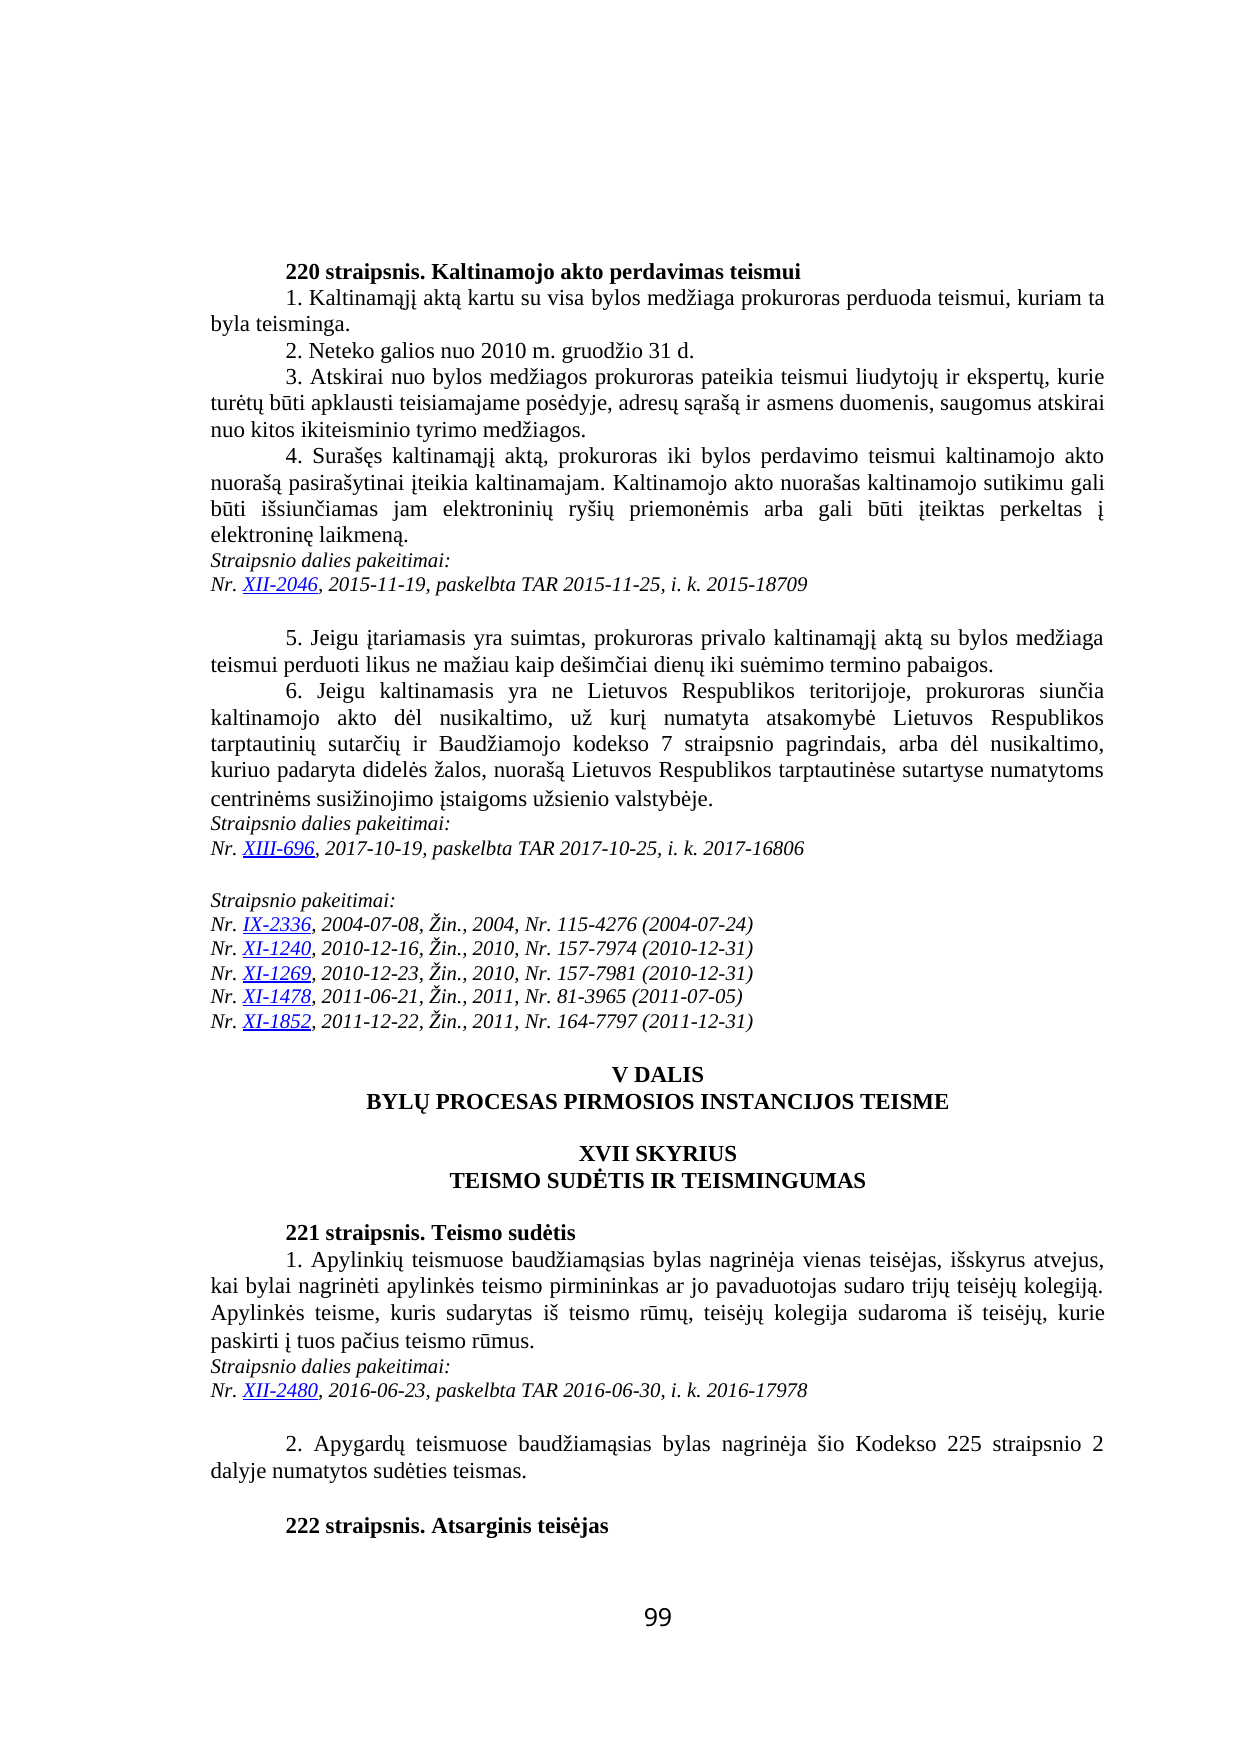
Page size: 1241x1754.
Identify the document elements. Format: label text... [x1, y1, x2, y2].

text Nr. XI-1478, 2011-06-21, Žin., 2011, Nr. 81-3965 (2011-07-05) [210, 984, 1105, 1008]
text 3. Atskirai nuo bylos medžiagos prokuroras pateikia teismui liudytojų ir ekspertų, kurie turėtų būti apklausti teisiamajame posėdyje, adresų sąrašą ir asmens duomenis, saugomus atskirai nuo kitos ikiteisminio tyrimo medžiagos. [210, 363, 1105, 442]
text 2. Neteko galios nuo 2010 m. gruodžio 31 d. [210, 337, 1105, 363]
text 6. Jeigu kaltinamasis yra ne Lietuvos Respublikos teritorijoje, prokuroras siunčia kaltinamojo akto dėl nusikaltimo, už kurį numatyta atsakomybė Lietuvos Respublikos tarptautinių sutarčių ir Baudžiamojo kodekso 7 straipsnio pagrindais, arba dėl nusikaltimo, kuriuo padaryta didelės žalos, nuorašą Lietuvos Respublikos tarptautinėse sutartyse numatytoms centrinėms susižinojimo įstaigoms užsienio valstybėje. [210, 677, 1105, 811]
text 5. Jeigu įtariamasis yra suimtas, prokuroras privalo kaltinamąjį aktą su bylos medžiaga teismui perduoti likus ne mažiau kaip dešimčiai dienų iki suėmimo termino pabaigos. [210, 624, 1105, 677]
text Teismo sudėtis ir teismingumas [210, 1167, 1105, 1193]
text Straipsnio pakeitimai: [210, 888, 1105, 912]
text 222 straipsnis. Atsarginis teisėjas [210, 1512, 1105, 1538]
text Nr. XI-1240, 2010-12-16, Žin., 2010, Nr. 157-7974 (2010-12-31) [210, 936, 1105, 960]
text Nr. XI-1852, 2011-12-22, Žin., 2011, Nr. 164-7797 (2011-12-31) [210, 1008, 1105, 1033]
text 1. Kaltinamąjį aktą kartu su visa bylos medžiaga prokuroras perduoda teismui, kuriam ta byla teisminga. [210, 284, 1105, 337]
text V dalis [210, 1061, 1105, 1088]
text Straipsnio dalies pakeitimai: [210, 811, 1105, 835]
text Nr. XIII-696, 2017-10-19, paskelbta TAR 2017-10-25, i. k. 2017-16806 [210, 835, 1105, 859]
text XVII skyrius [210, 1140, 1105, 1167]
text Straipsnio dalies pakeitimai: [210, 548, 1105, 572]
text 4. Surašęs kaltinamąjį aktą, prokuroras iki bylos perdavimo teismui kaltinamojo akto nuorašą pasirašytinai įteikia kaltinamajam. Kaltinamojo akto nuorašas kaltinamojo sutikimu gali būti išsiunčiamas jam elektroninių ryšių priemonėmis arba gali būti įteiktas perkeltas į elektroninę laikmeną. [210, 442, 1105, 548]
text Straipsnio dalies pakeitimai: [210, 1354, 1105, 1378]
text Bylų procesas pirmosios instancijos teisme [210, 1088, 1105, 1114]
text 1. Apylinkių teismuose baudžiamąsias bylas nagrinėja vienas teisėjas, išskyrus atvejus, kai bylai nagrinėti apylinkės teismo pirmininkas ar jo pavaduotojas sudaro trijų teisėjų kolegiją. Apylinkės teisme, kuris sudarytas iš teismo rūmų, teisėjų kolegija sudaroma iš teisėjų, kurie paskirti į tuos pačius teismo rūmus. [210, 1246, 1105, 1354]
text Nr. IX-2336, 2004-07-08, Žin., 2004, Nr. 115-4276 (2004-07-24) [210, 912, 1105, 936]
text Nr. XII-2046, 2015-11-19, paskelbta TAR 2015-11-25, i. k. 2015-18709 [210, 572, 1105, 596]
text 221 straipsnis. Teismo sudėtis [210, 1219, 1105, 1246]
text 2. Apygardų teismuose baudžiamąsias bylas nagrinėja šio Kodekso 225 straipsnio 2 dalyje numatytos sudėties teismas. [210, 1431, 1105, 1483]
text Nr. XII-2480, 2016-06-23, paskelbta TAR 2016-06-30, i. k. 2016-17978 [210, 1378, 1105, 1402]
text 220 straipsnis. Kaltinamojo akto perdavimas teismui [210, 258, 1105, 284]
text Nr. XI-1269, 2010-12-23, Žin., 2010, Nr. 157-7981 (2010-12-31) [210, 960, 1105, 984]
